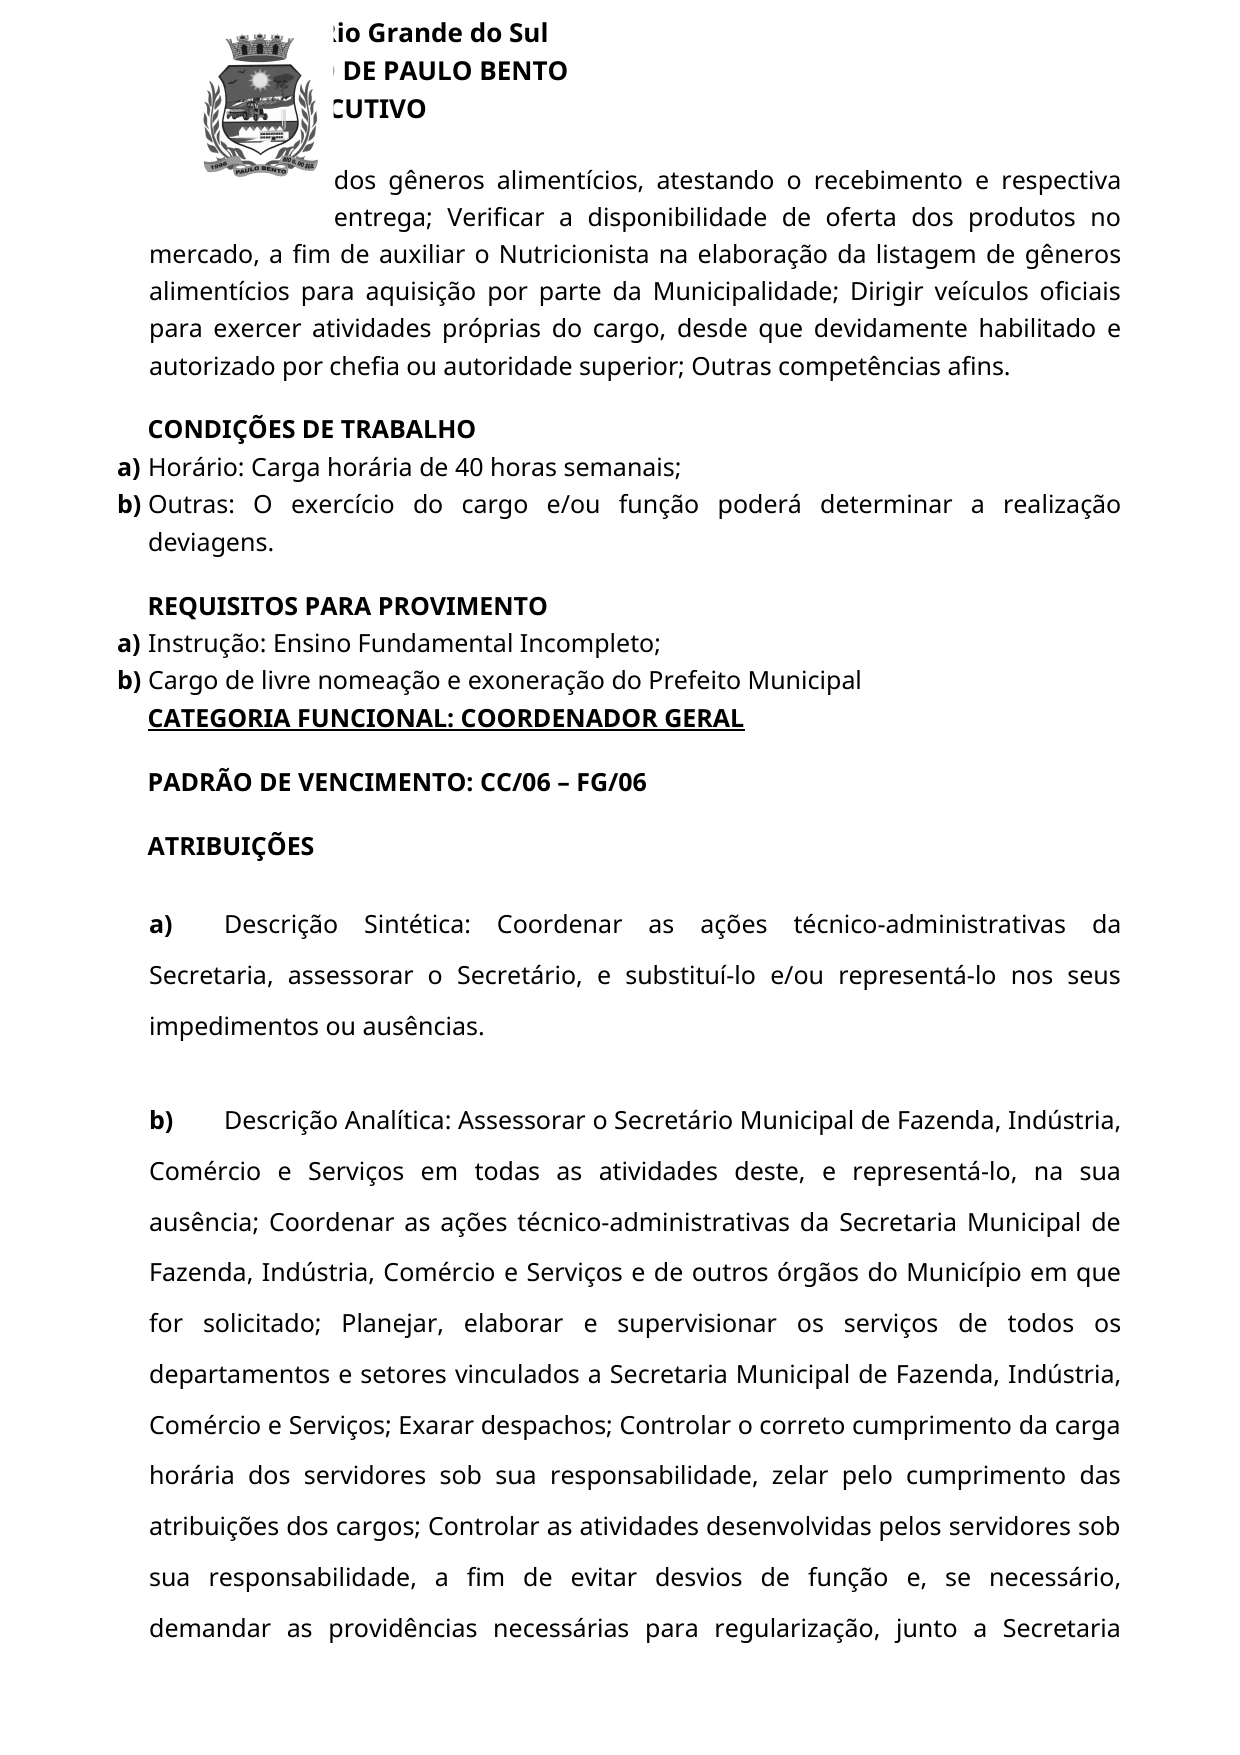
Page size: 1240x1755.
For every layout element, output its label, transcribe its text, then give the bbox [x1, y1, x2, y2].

list Horário: Carga horária de 40 horas semanais; [117, 449, 1122, 484]
list Instrução: Ensino Fundamental Incompleto; [117, 626, 1122, 659]
list Cargo de livre nomeação e exoneração do Prefeito Municipal [117, 663, 1122, 697]
text PADRÃO DE VENCIMENTO: CC/06 – FG/06 [147, 764, 1122, 798]
text CATEGORIA FUNCIONAL: COORDENADOR GERAL [147, 701, 1122, 734]
text ATRIBUIÇÕES [147, 828, 1122, 862]
text CONDIÇÕES DE TRABALHO [147, 412, 1122, 446]
list Outras: O exercício do cargo e/ou função poderá determinar a realização deviagens. [117, 487, 1122, 558]
list dos gêneros alimentícios, atestando o recebimento e respectiva entrega; Verificar a disponibilidade de oferta dos produtos no mercado, a fim de auxiliar o Nutricionista na elaboração da listagem de gêneros alimentícios para aquisição por parte da Municipalidade; Dirigir veículos oficiais para exercer atividades próprias do cargo, desde que devidamente habilitado e autorizado por chefia ou autoridade superior; Outras competências afins. [149, 163, 1122, 382]
list Descrição Analítica: Assessorar o Secretário Municipal de Fazenda, Indústria, Comércio e Serviços em todas as atividades deste, e representá-lo, na sua ausência; Coordenar as ações técnico-administrativas da Secretaria Municipal de Fazenda, Indústria, Comércio e Serviços e de outros órgãos do Município em que for solicitado; Planejar, elaborar e supervisionar os serviços de todos os departamentos e setores vinculados a Secretaria Municipal de Fazenda, Indústria, Comércio e Serviços; Exarar despachos; Controlar o correto cumprimento da carga horária dos servidores sob sua responsabilidade, zelar pelo cumprimento das atribuições dos cargos; Controlar as atividades desenvolvidas pelos servidores sob sua responsabilidade, a fim de evitar desvios de função e, se necessário, demandar as providências necessárias para regularização, junto a Secretaria [149, 1103, 1122, 1644]
list Descrição Sintética: Coordenar as ações técnico-administrativas da Secretaria, assessorar o Secretário, e substituí-lo e/ou representá-lo nos seus impedimentos ou ausências. [149, 907, 1122, 1042]
text REQUISITOS PARA PROVIMENTO [147, 588, 1122, 622]
